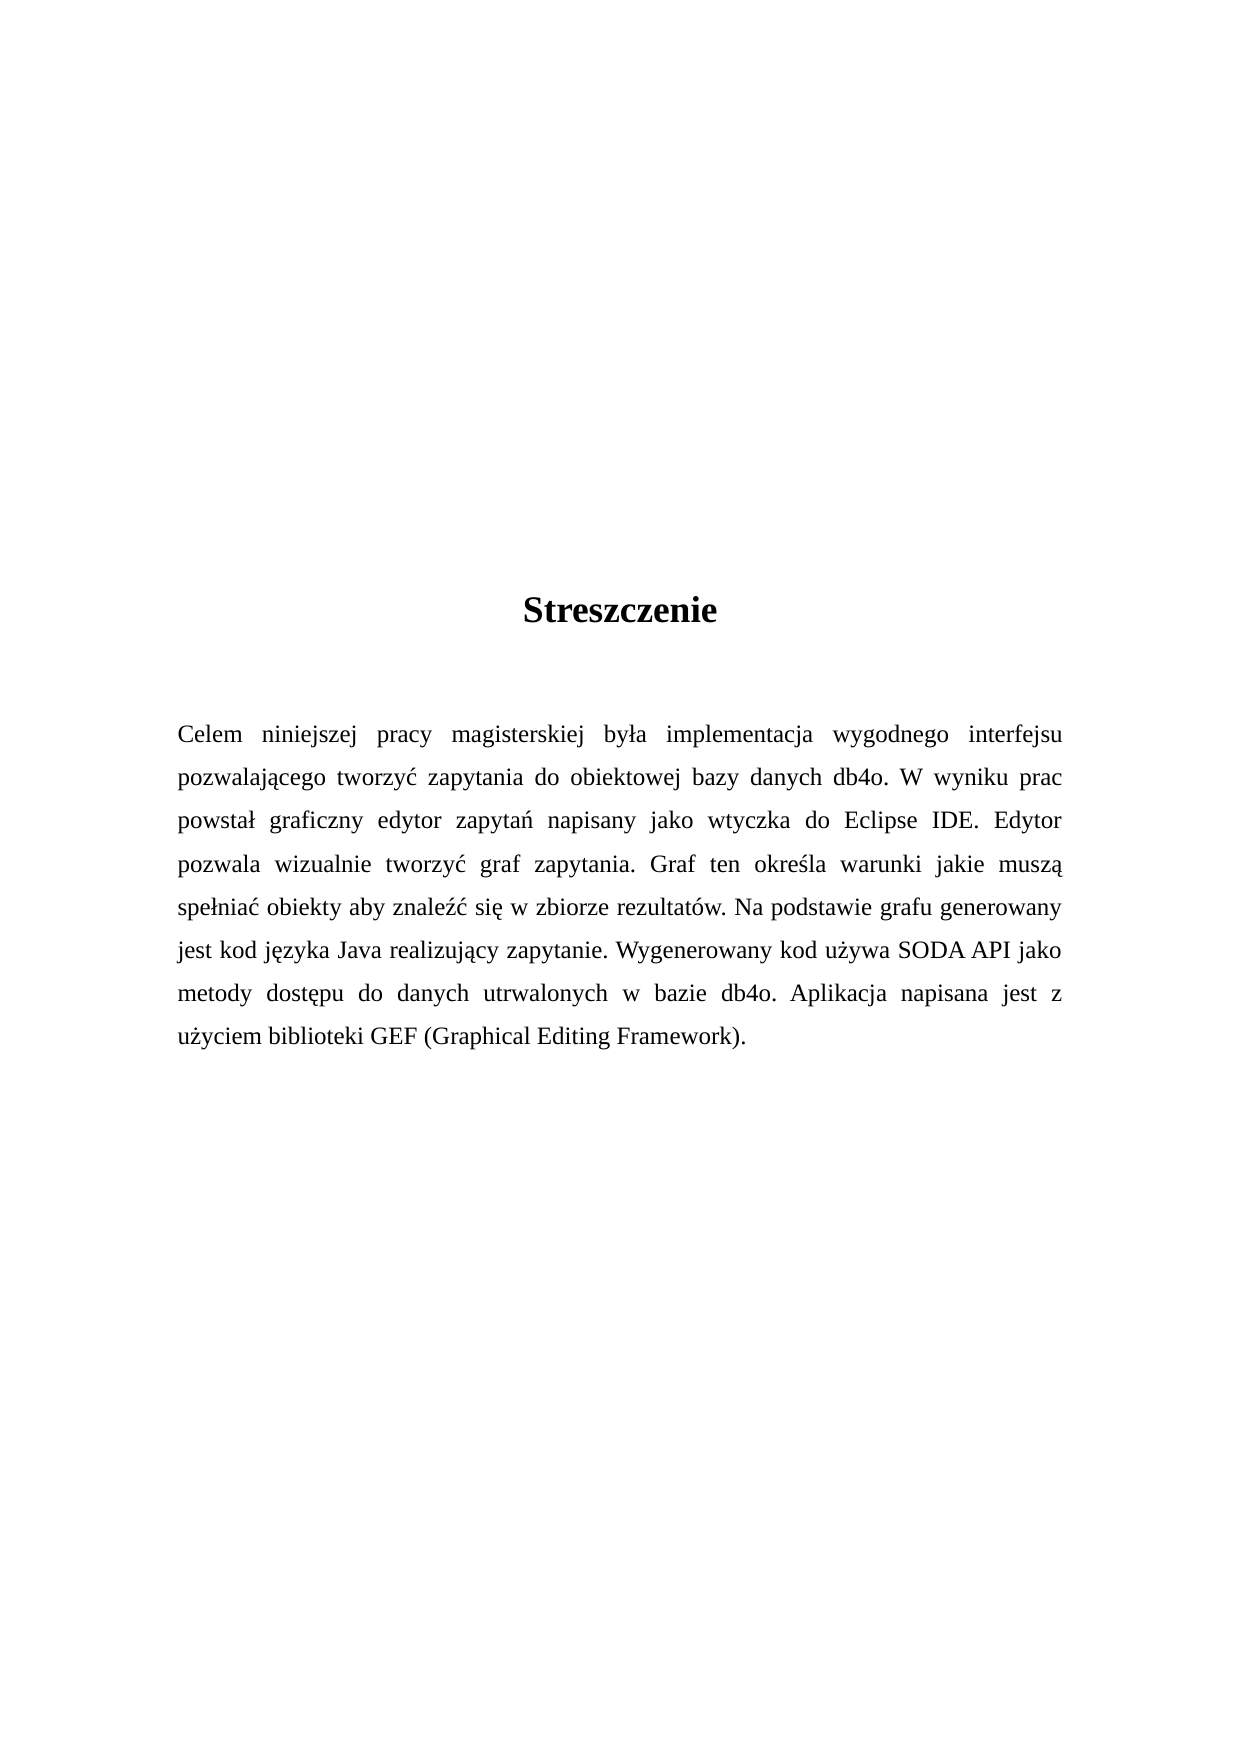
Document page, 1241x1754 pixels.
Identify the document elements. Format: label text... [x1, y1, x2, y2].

text Streszczenie [177, 588, 1063, 631]
text Celem niniejszej pracy magisterskiej była implementacja wygodnego interfejsu pozwalającego tworzyć zapytania do obiektowej bazy danych db4o. W wyniku prac powstał graficzny edytor zapytań napisany jako wtyczka do Eclipse IDE. Edytor pozwala wizualnie tworzyć graf zapytania. Graf ten określa warunki jakie muszą spełniać obiekty aby znaleźć się w zbiorze rezultatów. Na podstawie grafu generowany jest kod języka Java realizujący zapytanie. Wygenerowany kod używa SODA API jako metody dostępu do danych utrwalonych w bazie db4o. Aplikacja napisana jest z użyciem biblioteki GEF (Graphical Editing Framework). [177, 719, 1063, 1050]
